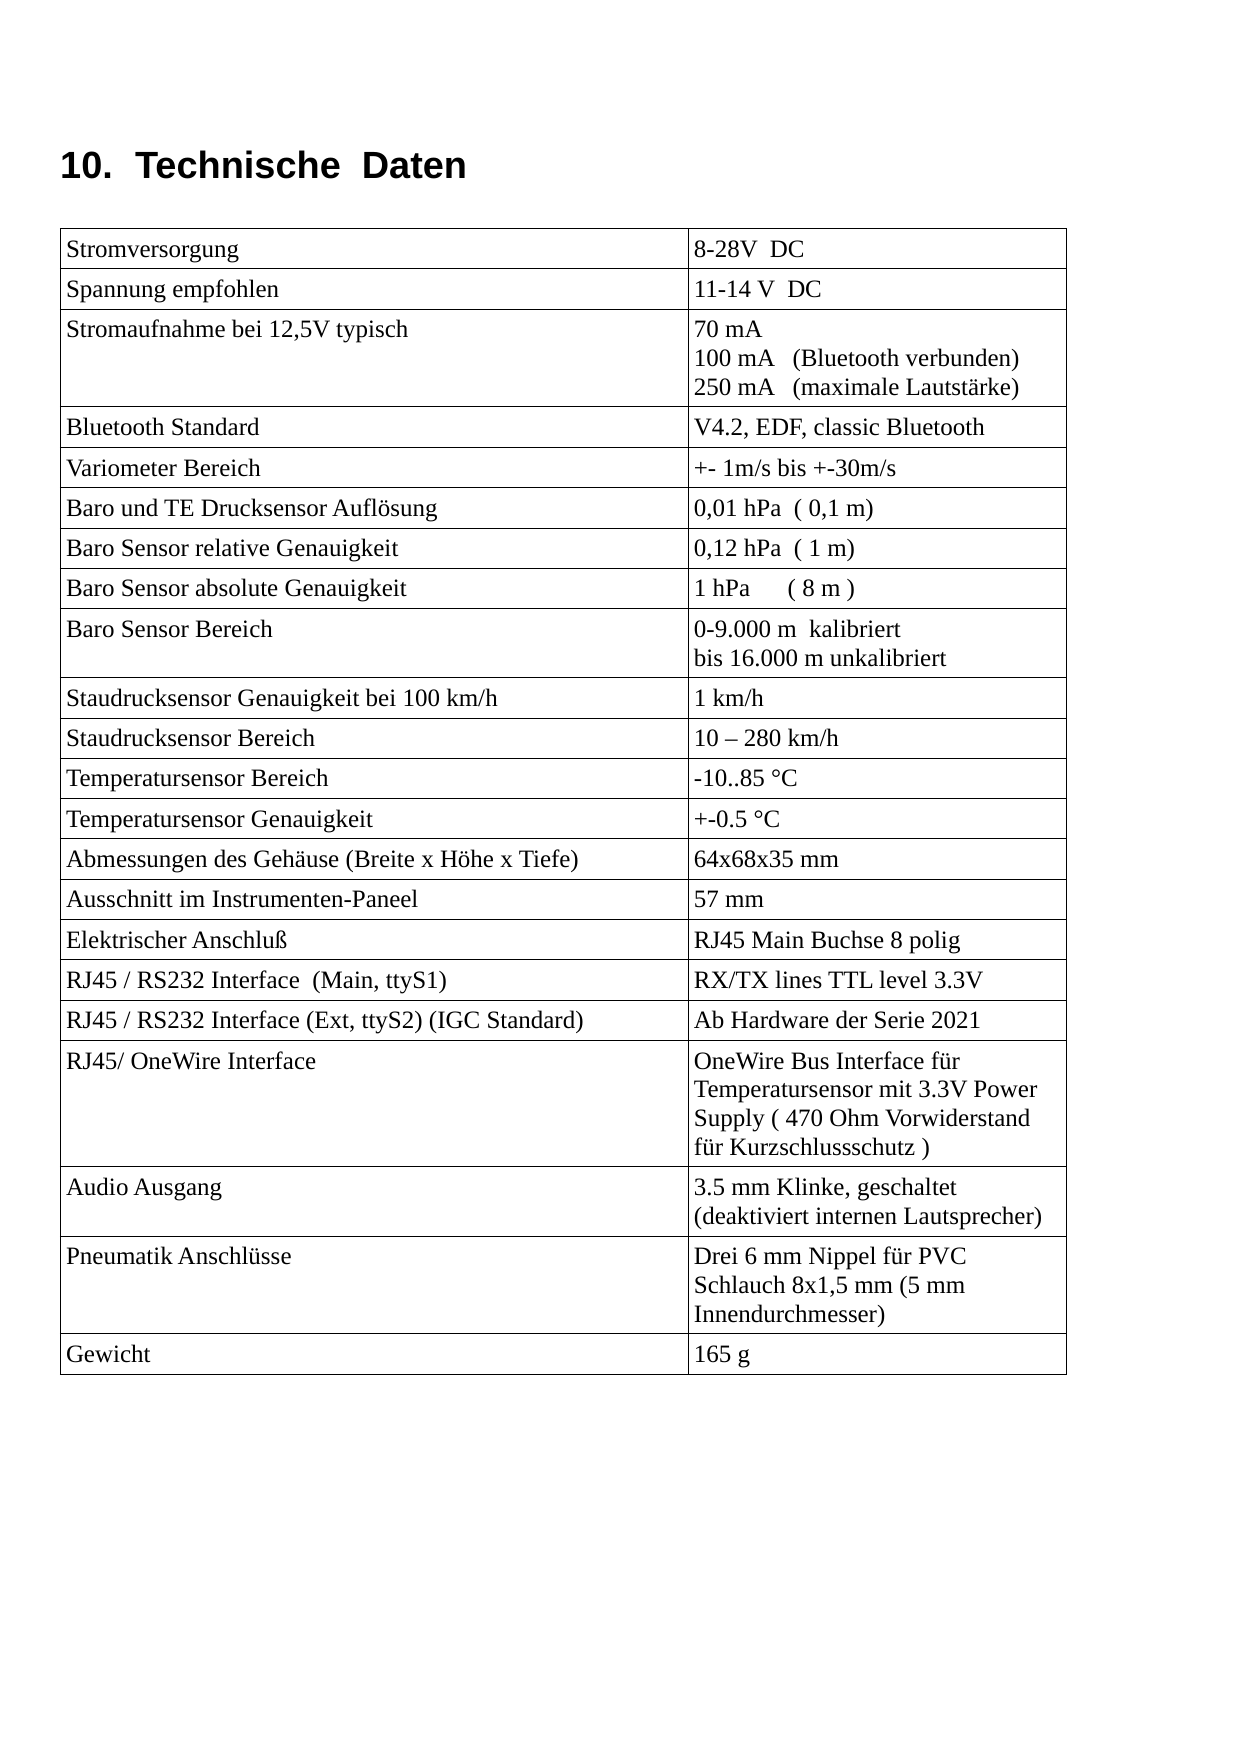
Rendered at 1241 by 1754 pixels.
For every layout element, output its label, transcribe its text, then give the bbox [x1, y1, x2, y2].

table_cell 70 mA 100 mA (Bluetooth verbunden) 250 mA (maximale Lautstärke) [689, 310, 1066, 406]
table_cell 0-9.000 m kalibriert bis 16.000 m unkalibriert [689, 609, 1066, 677]
table_cell 1 km/h [689, 678, 1066, 717]
table_cell 0,01 hPa ( 0,1 m) [689, 488, 1066, 527]
table_cell 3.5 mm Klinke, geschaltet (deaktiviert internen Lautsprecher) [689, 1167, 1066, 1236]
table_cell Elektrischer Anschluß [61, 920, 688, 959]
table_header 8-28V DC [689, 229, 1066, 268]
table_header Stromversorgung [61, 229, 688, 268]
table_cell 11-14 V DC [689, 269, 1066, 309]
table_cell Staudrucksensor Genauigkeit bei 100 km/h [61, 678, 688, 717]
table_cell Temperatursensor Bereich [61, 759, 688, 798]
table_cell Baro Sensor absolute Genauigkeit [61, 569, 688, 608]
table_cell RJ45/ OneWire Interface [61, 1041, 688, 1166]
table_cell +-0.5 °C [689, 799, 1066, 838]
table_cell Pneumatik Anschlüsse [61, 1237, 688, 1333]
table_cell Stromaufnahme bei 12,5V typisch [61, 310, 688, 406]
table_cell 1 hPa ( 8 m ) [689, 569, 1066, 608]
table_cell Drei 6 mm Nippel für PVC Schlauch 8x1,5 mm (5 mm Innendurchmesser) [689, 1237, 1066, 1333]
table_cell Baro Sensor relative Genauigkeit [61, 529, 688, 568]
table_cell Gewicht [61, 1334, 688, 1374]
table_cell -10..85 °C [689, 759, 1066, 798]
table_cell Ausschnitt im Instrumenten-Paneel [61, 880, 688, 919]
table_cell Audio Ausgang [61, 1167, 688, 1236]
table_cell 57 mm [689, 880, 1066, 919]
table_cell 0,12 hPa ( 1 m) [689, 529, 1066, 568]
table_cell 165 g [689, 1334, 1066, 1374]
table_cell Staudrucksensor Bereich [61, 719, 688, 758]
table_cell RX/TX lines TTL level 3.3V [689, 960, 1066, 999]
table_cell Bluetooth Standard [61, 407, 688, 447]
table_cell RJ45 Main Buchse 8 polig [689, 920, 1066, 959]
table_cell RJ45 / RS232 Interface (Ext, ttyS2) (IGC Standard) [61, 1001, 688, 1040]
table_cell Baro Sensor Bereich [61, 609, 688, 677]
table_cell RJ45 / RS232 Interface (Main, ttyS1) [61, 960, 688, 999]
subtitle Technische Daten [60, 143, 1207, 187]
table_cell Ab Hardware der Serie 2021 [689, 1001, 1066, 1040]
table_cell V4.2, EDF, classic Bluetooth [689, 407, 1066, 447]
table_cell +- 1m/s bis +-30m/s [689, 448, 1066, 487]
table_cell Temperatursensor Genauigkeit [61, 799, 688, 838]
table_cell Spannung empfohlen [61, 269, 688, 309]
table_cell 10 – 280 km/h [689, 719, 1066, 758]
table_cell Abmessungen des Gehäuse (Breite x Höhe x Tiefe) [61, 839, 688, 879]
table_cell OneWire Bus Interface für Temperatursensor mit 3.3V Power Supply ( 470 Ohm Vorwiderstand für Kurzschlussschutz ) [689, 1041, 1066, 1166]
table_cell Variometer Bereich [61, 448, 688, 487]
table_cell Baro und TE Drucksensor Auflösung [61, 488, 688, 527]
table_cell 64x68x35 mm [689, 839, 1066, 879]
